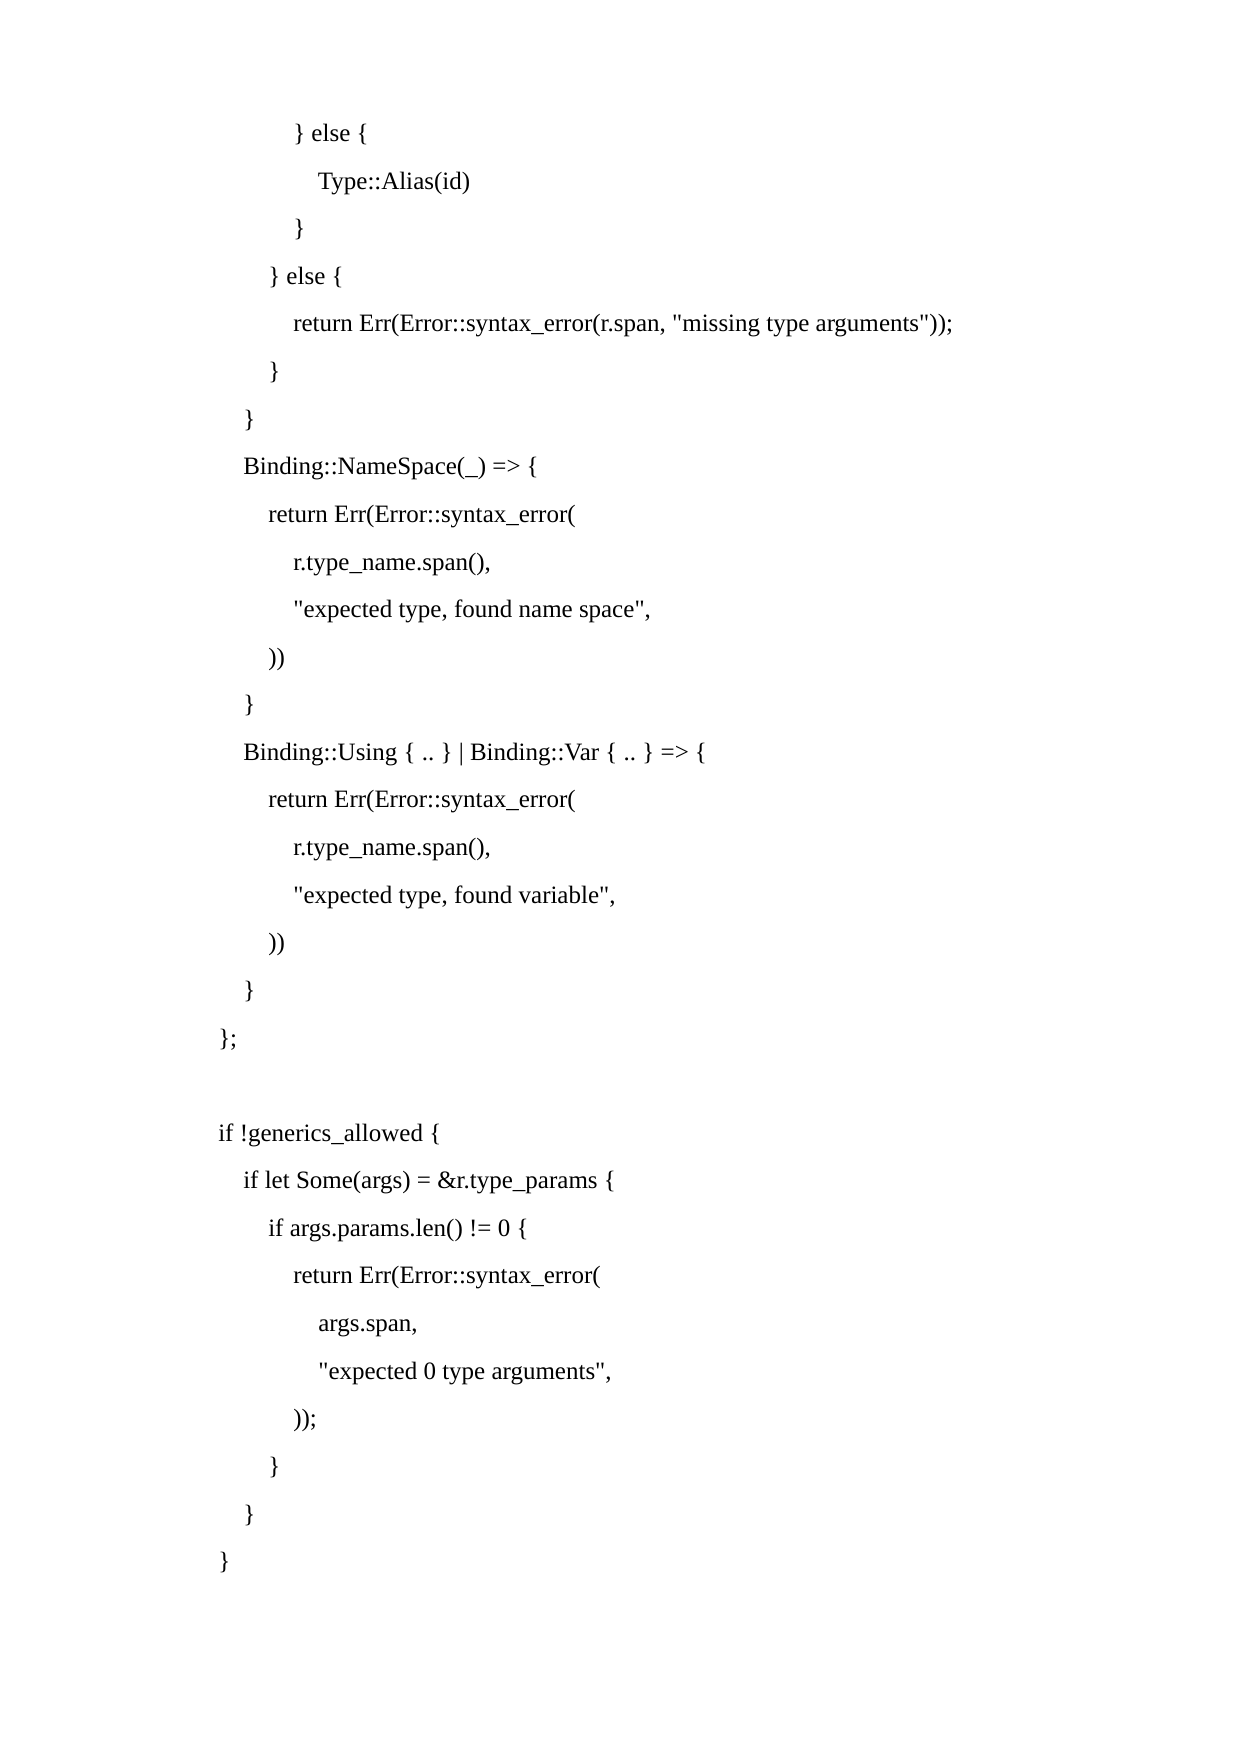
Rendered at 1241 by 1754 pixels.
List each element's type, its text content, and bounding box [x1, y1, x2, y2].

text } [118, 1451, 1122, 1480]
text return Err(Error::syntax_error( [118, 1261, 1122, 1289]
text r.type_name.span(), [118, 832, 1122, 861]
text } else { [118, 118, 1122, 147]
text } [118, 1546, 1122, 1575]
text "expected 0 type arguments", [118, 1356, 1122, 1384]
text return Err(Error::syntax_error( [118, 499, 1122, 528]
text } [118, 975, 1122, 1004]
text )); [118, 1403, 1122, 1432]
text "expected type, found name space", [118, 594, 1122, 623]
text } [118, 356, 1122, 385]
text if let Some(args) = &r.type_params { [118, 1165, 1122, 1194]
text } [118, 404, 1122, 432]
text if !generics_allowed { [118, 1118, 1122, 1147]
text Type::Alias(id) [118, 166, 1122, 194]
text Binding::Using { .. } | Binding::Var { .. } => { [118, 737, 1122, 766]
text } [118, 1499, 1122, 1527]
text return Err(Error::syntax_error(r.span, "missing type arguments")); [118, 308, 1122, 337]
text } [118, 213, 1122, 242]
text r.type_name.span(), [118, 547, 1122, 575]
text if args.params.len() != 0 { [118, 1213, 1122, 1242]
text Binding::NameSpace(_) => { [118, 451, 1122, 480]
text )) [118, 642, 1122, 671]
text "expected type, found variable", [118, 880, 1122, 908]
text } else { [118, 261, 1122, 290]
text )) [118, 927, 1122, 956]
text } [118, 689, 1122, 718]
text return Err(Error::syntax_error( [118, 784, 1122, 813]
text args.span, [118, 1308, 1122, 1337]
text }; [118, 1023, 1122, 1051]
